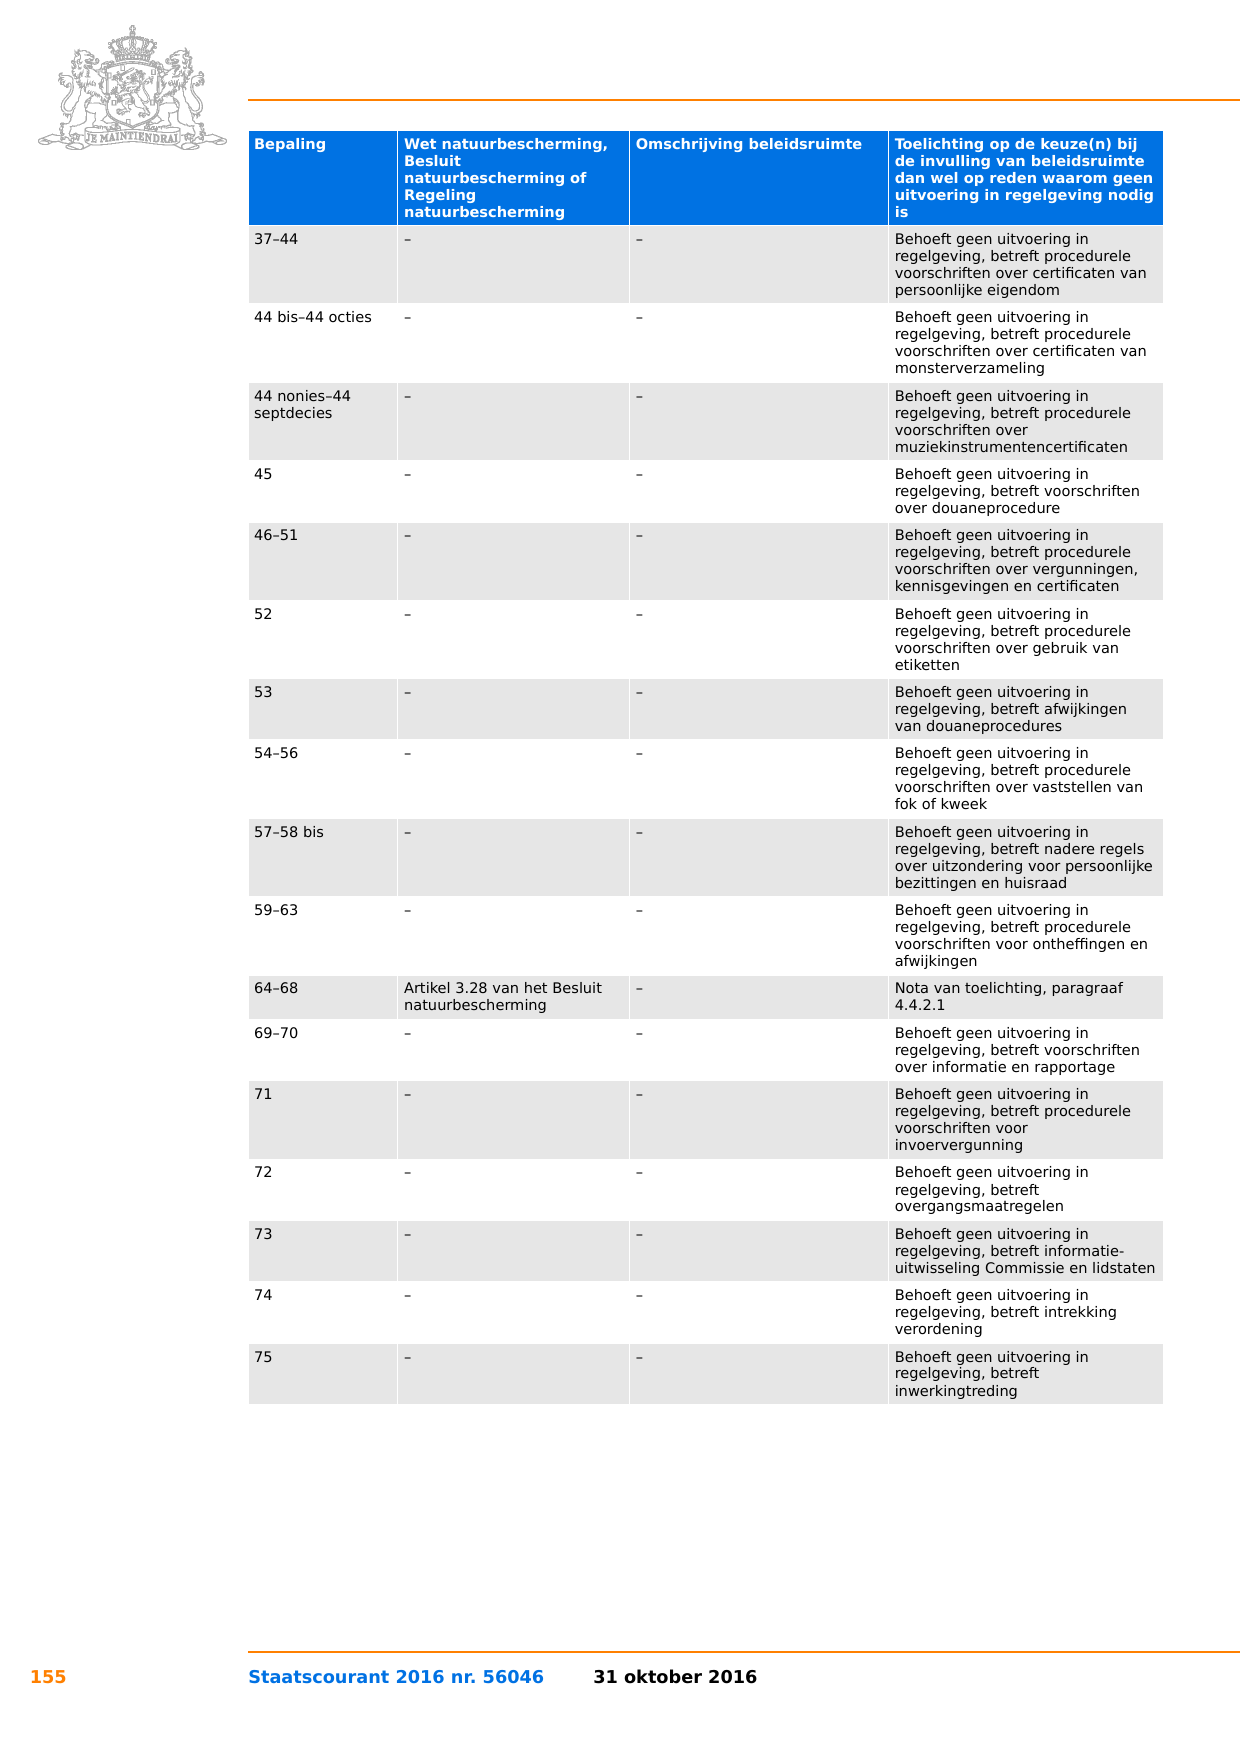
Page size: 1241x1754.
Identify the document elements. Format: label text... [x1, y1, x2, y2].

table_cell – [630, 383, 888, 460]
table_cell – [398, 1160, 629, 1220]
table_cell Behoeft geen uitvoering in regelgeving, betreft nadere regels over uitzondering voor persoonlijke bezittingen en huisraad [889, 819, 1163, 896]
picture [38, 25, 227, 150]
table_cell Behoeft geen uitvoering in regelgeving, betreft afwijkingen van douaneprocedures [889, 679, 1163, 739]
table_cell – [630, 1221, 888, 1281]
table_cell – [630, 976, 888, 1019]
table_cell – [398, 383, 629, 460]
table_cell Artikel 3.28 van het Besluit natuurbescherming [398, 976, 629, 1019]
table_cell – [398, 819, 629, 896]
table_cell – [398, 1081, 629, 1159]
table_cell 52 [249, 601, 397, 678]
table_cell Behoeft geen uitvoering in regelgeving, betreft procedurele voorschriften over certificaten van persoonlijke eigendom [889, 226, 1163, 303]
table_cell 69–70 [249, 1020, 397, 1080]
table_cell – [630, 601, 888, 678]
table_cell 72 [249, 1160, 397, 1220]
table_cell 59–63 [249, 897, 397, 974]
table_cell – [630, 1283, 888, 1343]
table_cell – [398, 1344, 629, 1404]
table_cell 45 [249, 461, 397, 522]
table_header Omschrijving beleidsruimte [630, 131, 888, 225]
table_cell Behoeft geen uitvoering in regelgeving, betreft informatie-uitwisseling Commissie en lidstaten [889, 1221, 1163, 1281]
table_cell – [398, 741, 629, 818]
table_cell Nota van toelichting, paragraaf 4.4.2.1 [889, 976, 1163, 1019]
table_cell – [630, 679, 888, 739]
table_cell – [630, 741, 888, 818]
table_cell 73 [249, 1221, 397, 1281]
table_cell – [398, 305, 629, 382]
table_cell – [630, 523, 888, 600]
table_cell – [398, 1283, 629, 1343]
table_cell Behoeft geen uitvoering in regelgeving, betreft procedurele voorschriften voor ontheffingen en afwijkingen [889, 897, 1163, 974]
table_cell 44 bis–44 octies [249, 305, 397, 382]
table_cell – [398, 461, 629, 522]
table_cell 53 [249, 679, 397, 739]
table_cell – [398, 226, 629, 303]
table_header Bepaling [249, 131, 397, 225]
table_cell Behoeft geen uitvoering in regelgeving, betreft procedurele voorschriften over gebruik van etiketten [889, 601, 1163, 678]
table_cell – [630, 461, 888, 522]
table_cell Behoeft geen uitvoering in regelgeving, betreft intrekking verordening [889, 1283, 1163, 1343]
table_cell Behoeft geen uitvoering in regelgeving, betreft procedurele voorschriften voor invoervergunning [889, 1081, 1163, 1159]
table_cell – [630, 1081, 888, 1159]
table_cell Behoeft geen uitvoering in regelgeving, betreft procedurele voorschriften over certificaten van monsterverzameling [889, 305, 1163, 382]
table_cell 46–51 [249, 523, 397, 600]
table_cell Behoeft geen uitvoering in regelgeving, betreft inwerkingtreding [889, 1344, 1163, 1404]
table_cell – [398, 601, 629, 678]
table_cell – [398, 523, 629, 600]
table_header Toelichting op de keuze(n) bij de invulling van beleidsruimte dan wel op reden waarom geen uitvoering in regelgeving nodig is [889, 131, 1163, 225]
table_cell – [398, 679, 629, 739]
table_cell Behoeft geen uitvoering in regelgeving, betreft procedurele voorschriften over vaststellen van fok of kweek [889, 741, 1163, 818]
table_header Wet natuurbescherming, Besluit natuurbescherming of Regeling natuurbescherming [398, 131, 629, 225]
table_cell Behoeft geen uitvoering in regelgeving, betreft voorschriften over douaneprocedure [889, 461, 1163, 522]
table_cell 37–44 [249, 226, 397, 303]
table_cell – [630, 1344, 888, 1404]
table_cell – [630, 305, 888, 382]
table_cell 64–68 [249, 976, 397, 1019]
table_cell – [398, 1020, 629, 1080]
table_cell Behoeft geen uitvoering in regelgeving, betreft procedurele voorschriften over muziekinstrumentencertificaten [889, 383, 1163, 460]
table_cell Behoeft geen uitvoering in regelgeving, betreft procedurele voorschriften over vergunningen, kennisgevingen en certificaten [889, 523, 1163, 600]
table_cell 54–56 [249, 741, 397, 818]
table_cell 74 [249, 1283, 397, 1343]
table_cell – [630, 226, 888, 303]
table_cell – [630, 819, 888, 896]
table_cell Behoeft geen uitvoering in regelgeving, betreft overgangsmaatregelen [889, 1160, 1163, 1220]
table_cell 44 nonies–44 septdecies [249, 383, 397, 460]
table_cell Behoeft geen uitvoering in regelgeving, betreft voorschriften over informatie en rapportage [889, 1020, 1163, 1080]
table_cell – [630, 897, 888, 974]
table_cell – [398, 1221, 629, 1281]
table_cell – [630, 1020, 888, 1080]
table_cell – [398, 897, 629, 974]
table_cell 71 [249, 1081, 397, 1159]
table_cell – [630, 1160, 888, 1220]
table_cell 75 [249, 1344, 397, 1404]
table_cell 57–58 bis [249, 819, 397, 896]
